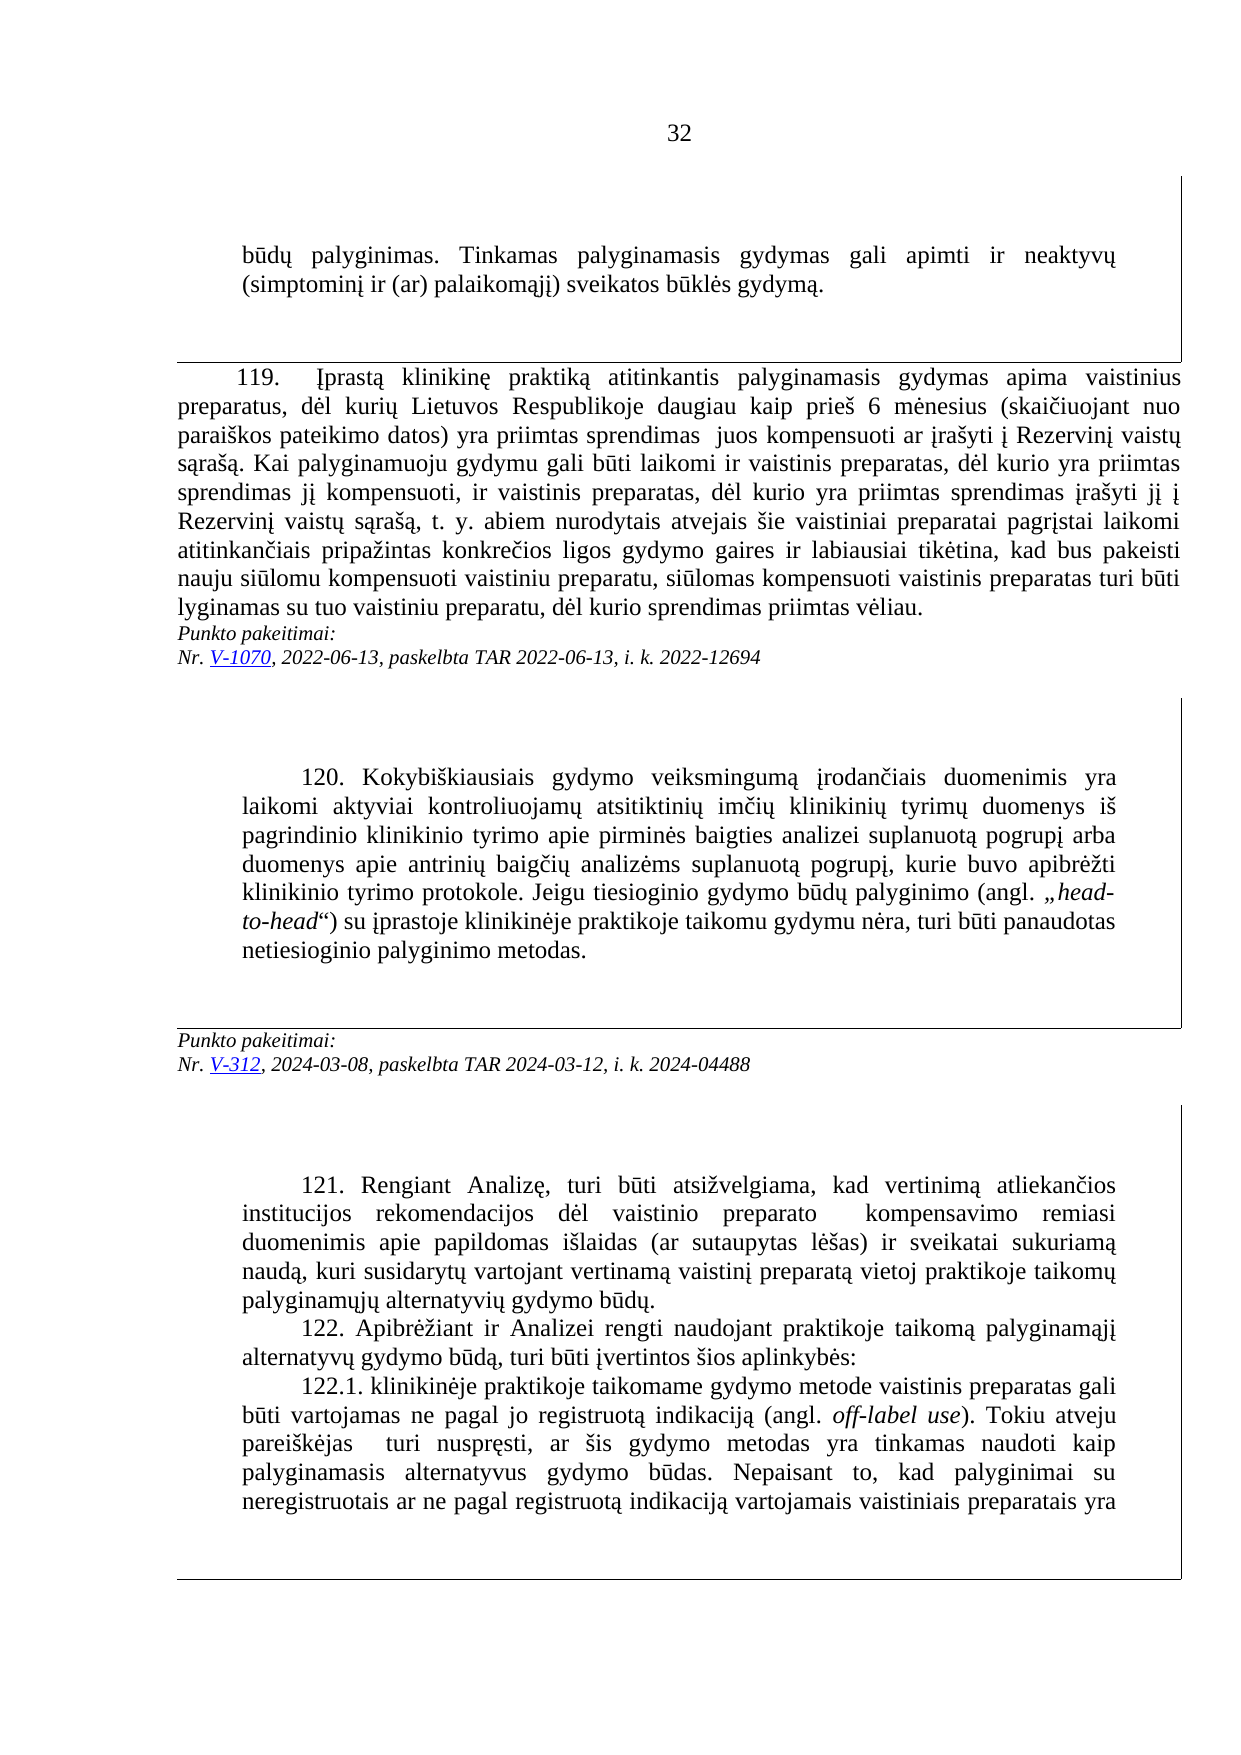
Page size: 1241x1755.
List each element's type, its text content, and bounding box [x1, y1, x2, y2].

text 119. Įprastą klinikinę praktiką atitinkantis palyginamasis gydymas apima vaistinius preparatus, dėl kurių Lietuvos Respublikoje daugiau kaip prieš 6 mėnesius (skaičiuojant nuo paraiškos pateikimo datos) yra priimtas sprendimas juos kompensuoti ar įrašyti į Rezervinį vaistų sąrašą. Kai palyginamuoju gydymu gali būti laikomi ir vaistinis preparatas, dėl kurio yra priimtas sprendimas jį kompensuoti, ir vaistinis preparatas, dėl kurio yra priimtas sprendimas įrašyti jį į Rezervinį vaistų sąrašą, t. y. abiem nurodytais atvejais šie vaistiniai preparatai pagrįstai laikomi atitinkančiais pripažintas konkrečios ligos gydymo gaires ir labiausiai tikėtina, kad bus pakeisti nauju siūlomu kompensuoti vaistiniu preparatu, siūlomas kompensuoti vaistinis preparatas turi būti lyginamas su tuo vaistiniu preparatu, dėl kurio sprendimas priimtas vėliau. [177, 362, 1181, 621]
text Punkto pakeitimai: [177, 1028, 1181, 1052]
text 122. Apibrėžiant ir Analizei rengti naudojant praktikoje taikomą palyginamąjį alternatyvų gydymo būdą, turi būti įvertintos šios aplinkybės: [177, 1313, 1181, 1371]
text 122.1. klinikinėje praktikoje taikomame gydymo metode vaistinis preparatas gali būti vartojamas ne pagal jo registruotą indikaciją (angl. off-label use). Tokiu atveju pareiškėjas turi nuspręsti, ar šis gydymo metodas yra tinkamas naudoti kaip palyginamasis alternatyvus gydymo būdas. Nepaisant to, kad palyginimai su neregistruotais ar ne pagal registruotą indikaciją vartojamais vaistiniais preparatais yra [177, 1371, 1181, 1579]
text Nr. V-312, 2024-03-08, paskelbta TAR 2024-03-12, i. k. 2024-04488 [177, 1052, 1181, 1076]
text 121. Rengiant Analizę, turi būti atsižvelgiama, kad vertinimą atliekančios institucijos rekomendacijos dėl vaistinio preparato kompensavimo remiasi duomenimis apie papildomas išlaidas (ar sutaupytas lėšas) ir sveikatai sukuriamą naudą, kuri susidarytų vartojant vertinamą vaistinį preparatą vietoj praktikoje taikomų palyginamųjų alternatyvių gydymo būdų. [177, 1105, 1181, 1313]
text Nr. V-1070, 2022-06-13, paskelbta TAR 2022-06-13, i. k. 2022-12694 [177, 645, 1181, 669]
text būdų palyginimas. Tinkamas palyginamasis gydymas gali apimti ir neaktyvų (simptominį ir (ar) palaikomąjį) sveikatos būklės gydymą. [177, 176, 1181, 362]
text 120. Kokybiškiausiais gydymo veiksmingumą įrodančiais duomenimis yra laikomi aktyviai kontroliuojamų atsitiktinių imčių klinikinių tyrimų duomenys iš pagrindinio klinikinio tyrimo apie pirminės baigties analizei suplanuotą pogrupį arba duomenys apie antrinių baigčių analizėms suplanuotą pogrupį, kurie buvo apibrėžti klinikinio tyrimo protokole. Jeigu tiesioginio gydymo būdų palyginimo (angl. „head-to-head“) su įprastoje klinikinėje praktikoje taikomu gydymu nėra, turi būti panaudotas netiesioginio palyginimo metodas. [177, 698, 1181, 1028]
text Punkto pakeitimai: [177, 621, 1181, 645]
